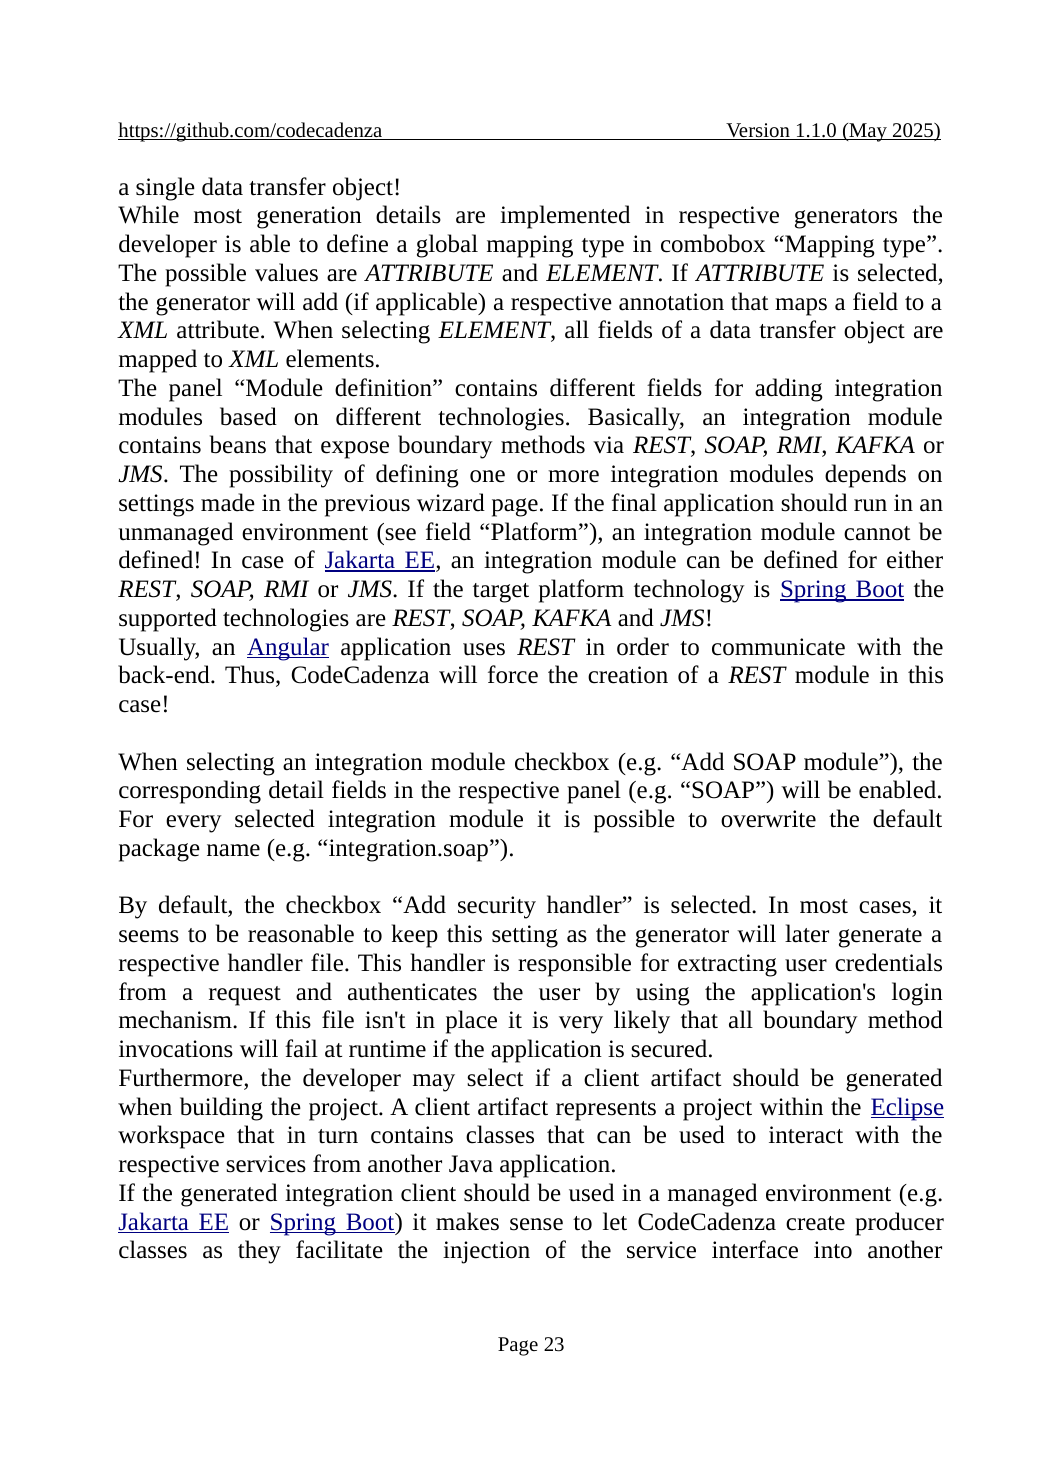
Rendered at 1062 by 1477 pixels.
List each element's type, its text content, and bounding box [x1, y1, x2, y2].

text If the generated integration client should be used in a managed environment (e.g. Jakarta EE or Spring Boot) it makes sense to let CodeCadenza create producer classes as they facilitate the injection of the service interface into another [118, 1178, 944, 1264]
text a single data transfer object! [118, 172, 944, 200]
text Usually, an Angular application uses REST in order to communicate with the back-end. Thus, CodeCadenza will force the creation of a REST module in this case! [118, 632, 944, 718]
text The panel “Module definition” contains different fields for adding integration modules based on different technologies. Basically, an integration module contains beans that expose boundary methods via REST, SOAP, RMI, KAFKA or JMS. The possibility of defining one or more integration modules depends on settings made in the previous wizard page. If the final application should run in an unmanaged environment (see field “Platform”), an integration module cannot be defined! In case of Jakarta EE, an integration module can be defined for either REST, SOAP, RMI or JMS. If the target platform technology is Spring Boot the supported technologies are REST, SOAP, KAFKA and JMS! [118, 373, 944, 632]
text Furthermore, the developer may select if a client artifact should be generated when building the project. A client artifact represents a project within the Eclipse workspace that in turn contains classes that can be used to interact with the respective services from another Java application. [118, 1063, 944, 1178]
text By default, the checkbox “Add security handler” is selected. In most cases, it seems to be reasonable to keep this setting as the generator will later generate a respective handler file. This handler is responsible for extracting user credentials from a request and authenticates the user by using the application's login mechanism. If this file isn't in place it is very likely that all boundary method invocations will fail at runtime if the application is secured. [118, 890, 944, 1063]
text When selecting an integration module checkbox (e.g. “Add SOAP module”), the corresponding detail fields in the respective panel (e.g. “SOAP”) will be enabled. For every selected integration module it is possible to overwrite the default package name (e.g. “integration.soap”). [118, 747, 944, 862]
text While most generation details are implemented in respective generators the developer is able to define a global mapping type in combobox “Mapping type”. The possible values are ATTRIBUTE and ELEMENT. If ATTRIBUTE is selected, the generator will add (if applicable) a respective annotation that maps a field to a XML attribute. When selecting ELEMENT, all fields of a data transfer object are mapped to XML elements. [118, 200, 944, 373]
